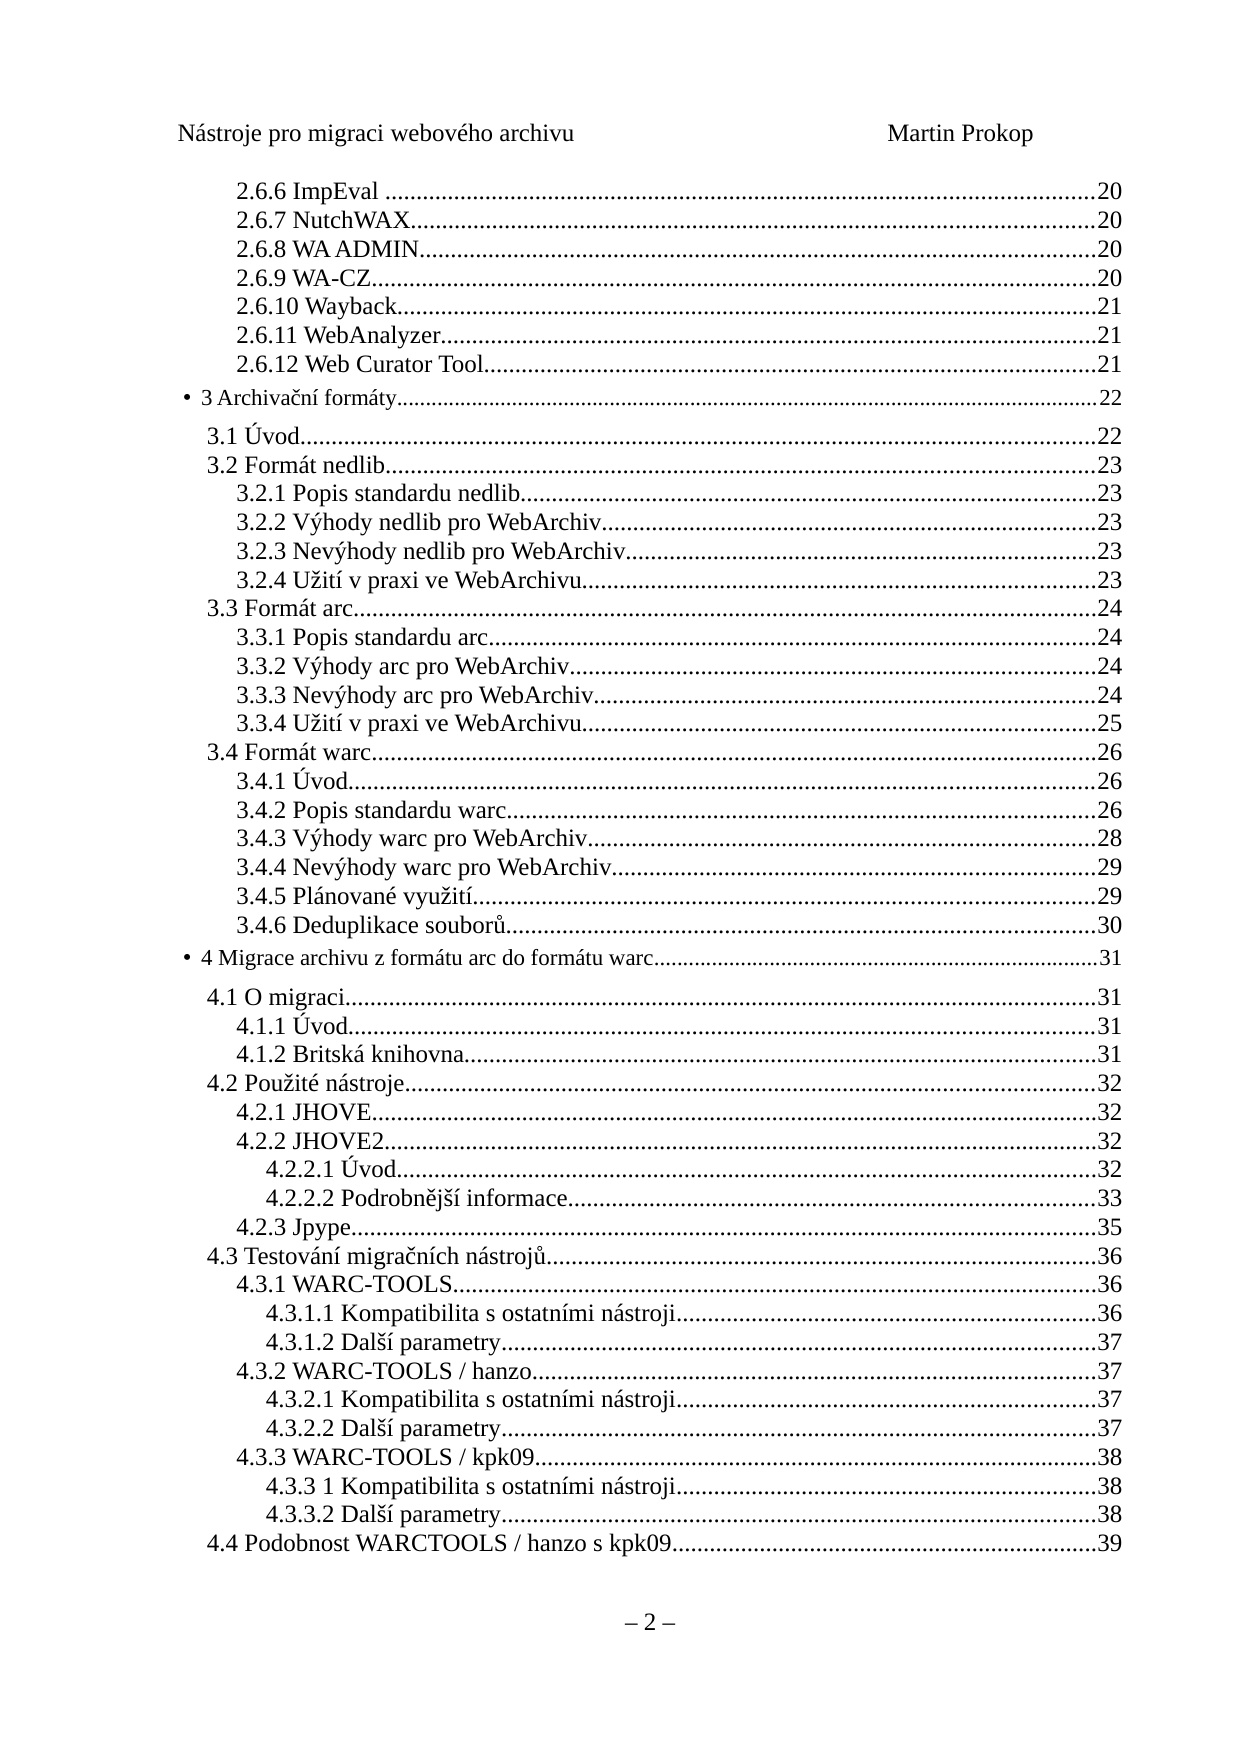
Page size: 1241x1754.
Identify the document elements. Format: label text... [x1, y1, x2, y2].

text 3.2.4 Užití v praxi ve WebArchivu 23 [236, 565, 1122, 593]
text 2.6.7 NutchWAX 20 [236, 205, 1122, 234]
text 3.2 Formát nedlib 23 [207, 450, 1122, 478]
text 4.3.1.2 Další parametry 37 [266, 1327, 1122, 1356]
list 3 Archivační formáty 22 [183, 383, 1122, 410]
text 3.4.4 Nevýhody warc pro WebArchiv 29 [236, 852, 1122, 881]
text 2.6.11 WebAnalyzer 21 [236, 320, 1122, 349]
text 3.4.5 Plánované využití 29 [236, 881, 1122, 910]
text 4.2.2 JHOVE2 32 [236, 1126, 1122, 1154]
text 3.2.2 Výhody nedlib pro WebArchiv 23 [236, 507, 1122, 536]
text 4.3.3 WARC-TOOLS / kpk09 38 [236, 1442, 1122, 1471]
text 3.3.4 Užití v praxi ve WebArchivu 25 [236, 708, 1122, 737]
text 3.4.3 Výhody warc pro WebArchiv 28 [236, 823, 1122, 852]
text 3.4.2 Popis standardu warc 26 [236, 795, 1122, 823]
text 2.6.6 ImpEval 20 [236, 176, 1122, 205]
text 4.3.2.1 Kompatibilita s ostatními nástroji 37 [266, 1384, 1122, 1413]
text 3.3.2 Výhody arc pro WebArchiv 24 [236, 651, 1122, 680]
text 3.4.6 Deduplikace souborů 30 [236, 910, 1122, 938]
text 4.3 Testování migračních nástrojů 36 [207, 1241, 1122, 1269]
text 2.6.12 Web Curator Tool 21 [236, 349, 1122, 378]
text 4.3.3.2 Další parametry 38 [266, 1499, 1122, 1528]
list 4 Migrace archivu z formátu arc do formátu warc 31 [183, 944, 1122, 971]
text 4.3.1.1 Kompatibilita s ostatními nástroji 36 [266, 1298, 1122, 1327]
text 3.2.3 Nevýhody nedlib pro WebArchiv 23 [236, 536, 1122, 565]
text 4.4 Podobnost WARCTOOLS / hanzo s kpk09 39 [207, 1528, 1122, 1557]
text 3.4 Formát warc 26 [207, 737, 1122, 766]
text 3.1 Úvod 22 [207, 421, 1122, 450]
text 4.2.2.1 Úvod 32 [266, 1154, 1122, 1183]
text 2.6.10 Wayback 21 [236, 291, 1122, 320]
text 4.1.1 Úvod 31 [236, 1011, 1122, 1039]
text 3.2.1 Popis standardu nedlib 23 [236, 478, 1122, 507]
text 4.2 Použité nástroje 32 [207, 1068, 1122, 1097]
text 4.2.2.2 Podrobnější informace 33 [266, 1183, 1122, 1212]
text 3.4.1 Úvod 26 [236, 766, 1122, 795]
text 4.2.3 Jpype 35 [236, 1212, 1122, 1241]
text 2.6.9 WA-CZ 20 [236, 263, 1122, 291]
text 4.1 O migraci 31 [207, 982, 1122, 1011]
text 4.3.3 1 Kompatibilita s ostatními nástroji 38 [266, 1471, 1122, 1499]
text 4.1.2 Britská knihovna 31 [236, 1039, 1122, 1068]
text 3.3.3 Nevýhody arc pro WebArchiv 24 [236, 680, 1122, 708]
text 3.3 Formát arc 24 [207, 593, 1122, 622]
text 3.3.1 Popis standardu arc 24 [236, 622, 1122, 651]
text 4.3.2.2 Další parametry 37 [266, 1413, 1122, 1442]
text 4.3.1 WARC-TOOLS 36 [236, 1269, 1122, 1298]
text 4.3.2 WARC-TOOLS / hanzo 37 [236, 1356, 1122, 1384]
text 4.2.1 JHOVE 32 [236, 1097, 1122, 1126]
text 2.6.8 WA ADMIN 20 [236, 234, 1122, 263]
